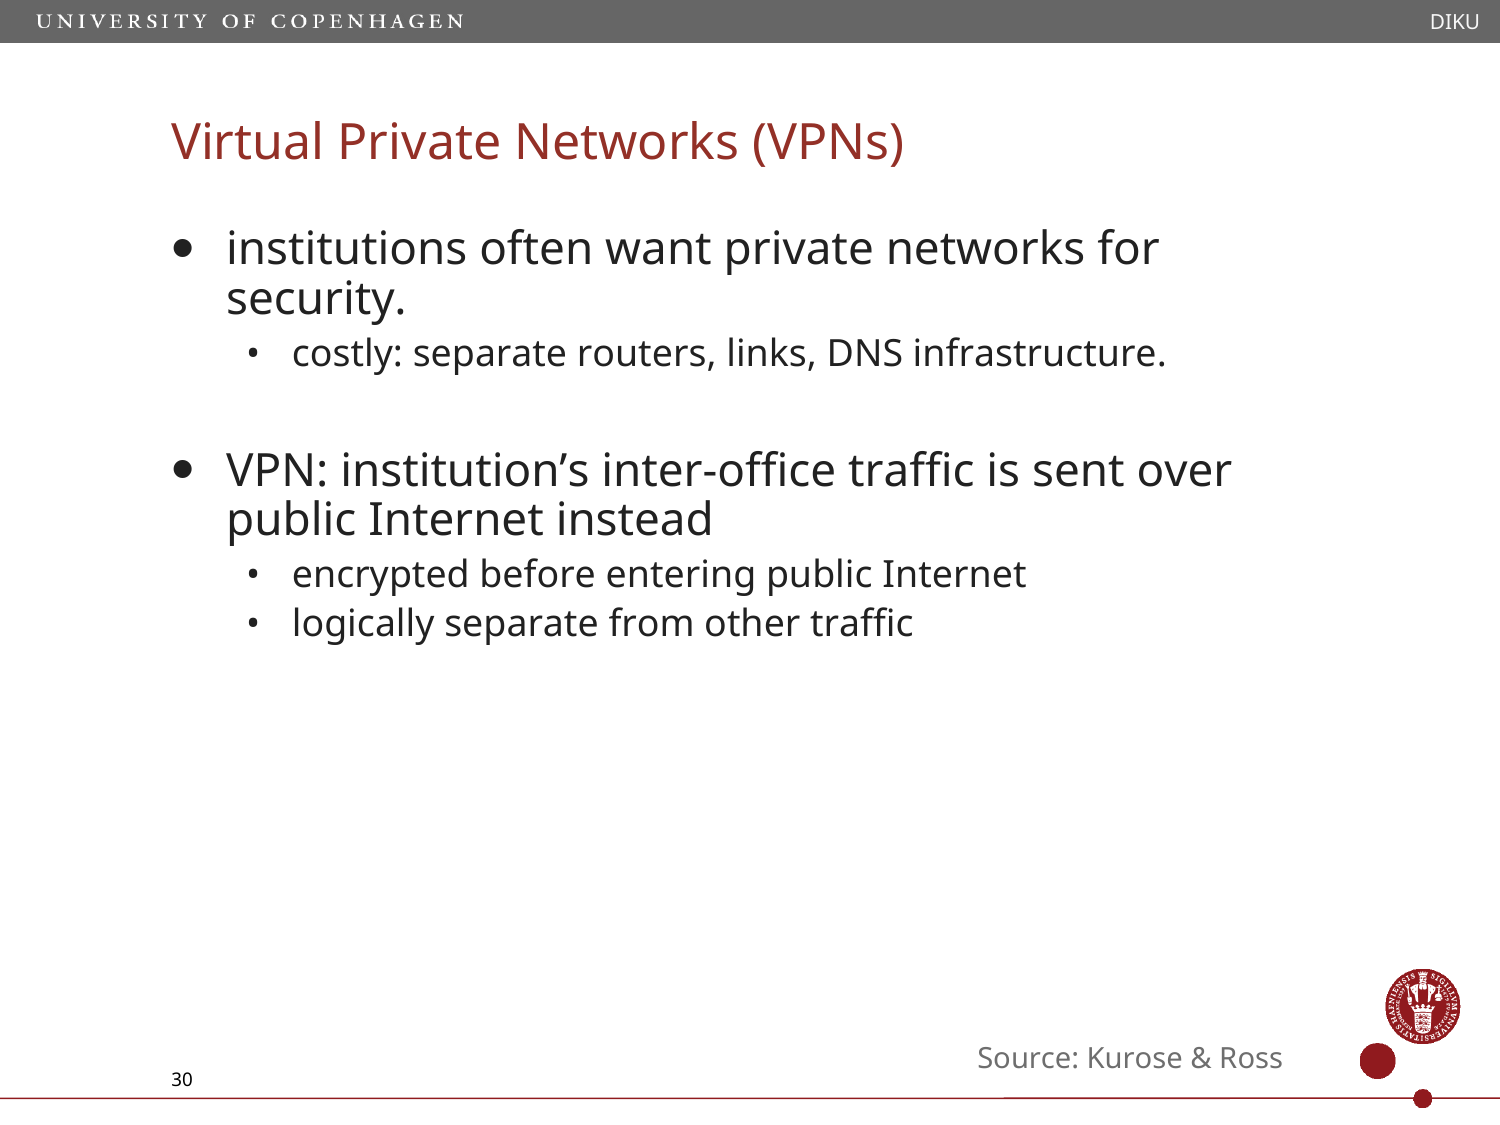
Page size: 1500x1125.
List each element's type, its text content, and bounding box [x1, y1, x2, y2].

text_box DIKU [469, 0, 1495, 43]
text_box Source: Kurose & Ross [962, 1031, 1353, 1083]
text_box Virtual Private Networks (VPNs) [171, 75, 1329, 171]
text_box institutions often want private networks for security. costly: separate routers, links, DNS infrastructure. VPN: institution’s inter-office traffic is sent over public Internet instead encrypted before entering public Internet logically separate from other traffic [171, 225, 1329, 900]
picture [0, 910, 1500, 1122]
text_box [171, 1067, 522, 1092]
